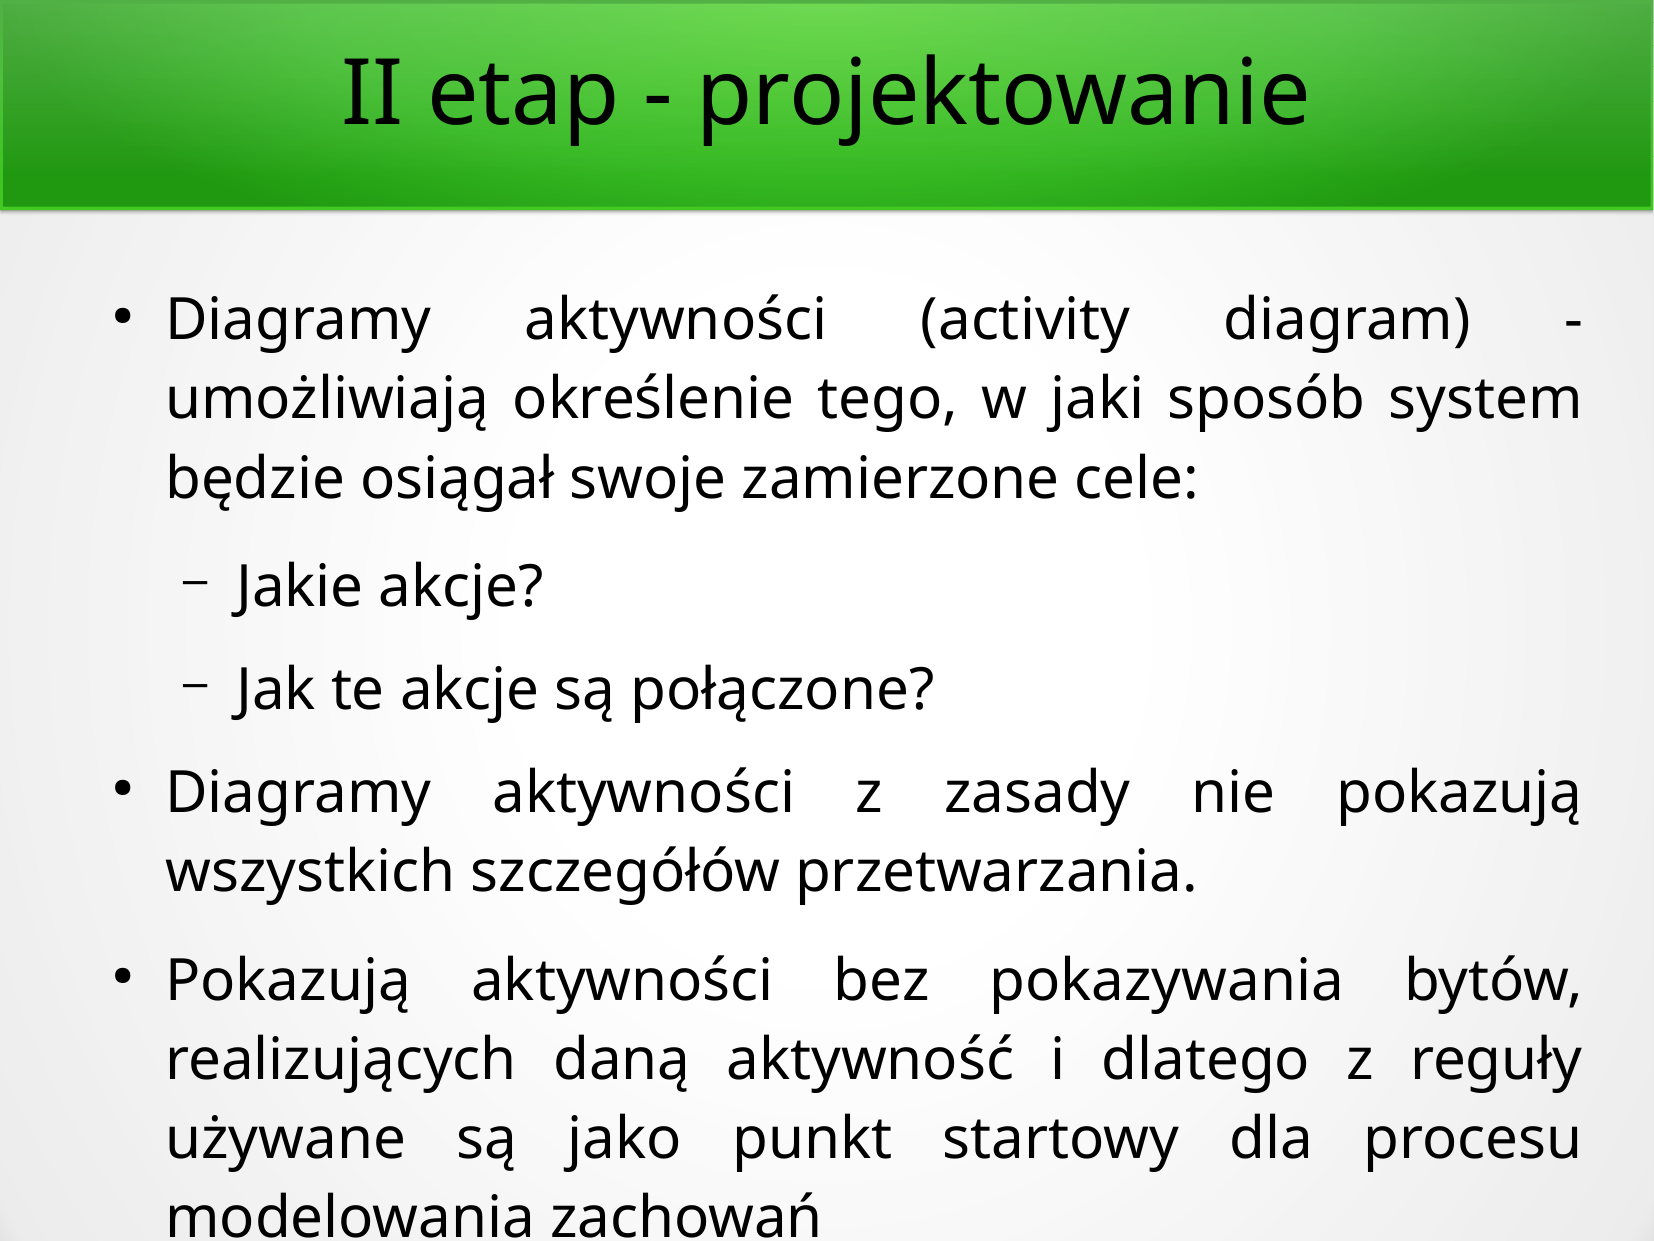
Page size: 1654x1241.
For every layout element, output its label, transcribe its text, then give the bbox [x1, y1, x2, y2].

list Diagramy aktywności (activity diagram) - umożliwiają określenie tego, w jaki sposób system będzie osiągał swoje zamierzone cele: Jakie akcje? Jak te akcje są połączone? Diagramy aktywności z zasady nie pokazują wszystkich szczegółów przetwarzania. Pokazują aktywności bez pokazywania bytów, realizujących daną aktywność i dlatego z reguły używane są jako punkt startowy dla procesu modelowania zachowań [94, 277, 1583, 1099]
title II etap - projektowanie [82, 35, 1571, 142]
